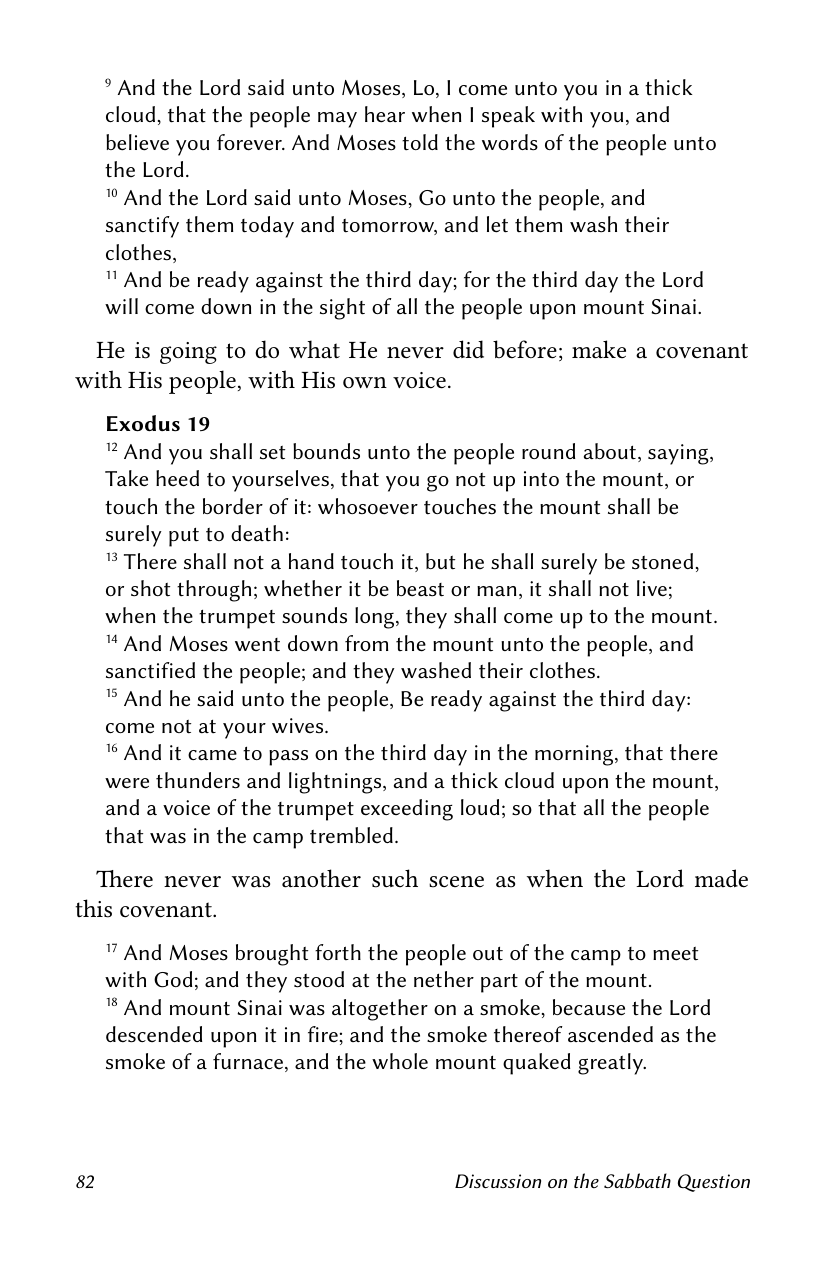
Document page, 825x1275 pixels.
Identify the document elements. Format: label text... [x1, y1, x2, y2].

text 18 And mount Sinai was altogether on a smoke, because the Lord descended upon it in fire; and the smoke thereof ascended as the smoke of a furnace, and the whole mount quaked greatly. [105, 994, 720, 1075]
text 11 And be ready against the third day; for the third day the Lord will come down in the sight of all the people upon mount Sinai. [105, 267, 720, 320]
text 16 And it came to pass on the third day in the morning, that there were thunders and lightnings, and a thick cloud upon the mount, and a voice of the trumpet exceeding loud; so that all the people that was in the camp trembled. [105, 740, 720, 849]
text Exodus 19 [105, 411, 750, 437]
text 14 And Moses went down from the mount unto the people, and sanctified the people; and they washed their clothes. [105, 631, 720, 684]
text 17 And Moses brought forth the people out of the camp to meet with God; and they stood at the nether part of the mount. [105, 940, 720, 993]
text 10 And the Lord said unto Moses, Go unto the people, and sanctify them today and tomorrow, and let them wash their clothes, [105, 184, 720, 266]
text There never was another such scene as when the Lord made this covenant. [75, 865, 750, 923]
text 9 And the Lord said unto Moses, Lo, I come unto you in a thick cloud, that the people may hear when I speak with you, and believe you forever. And Moses told the words of the people unto the Lord. [105, 75, 720, 183]
text He is going to do what He never did before; make a covenant with His people, with His own voice. [75, 337, 750, 395]
text 12 And you shall set bounds unto the people round about, saying, Take heed to yourselves, that you go not up into the mount, or touch the border of it: whosoever touches the mount shall be surely put to death: [105, 439, 720, 547]
text 15 And he said unto the people, Be ready against the third day: come not at your wives. [105, 686, 720, 739]
text 13 There shall not a hand touch it, but he shall surely be stoned, or shot through; whether it be beast or man, it shall not live; when the trumpet sounds long, they shall come up to the mount. [105, 548, 720, 629]
